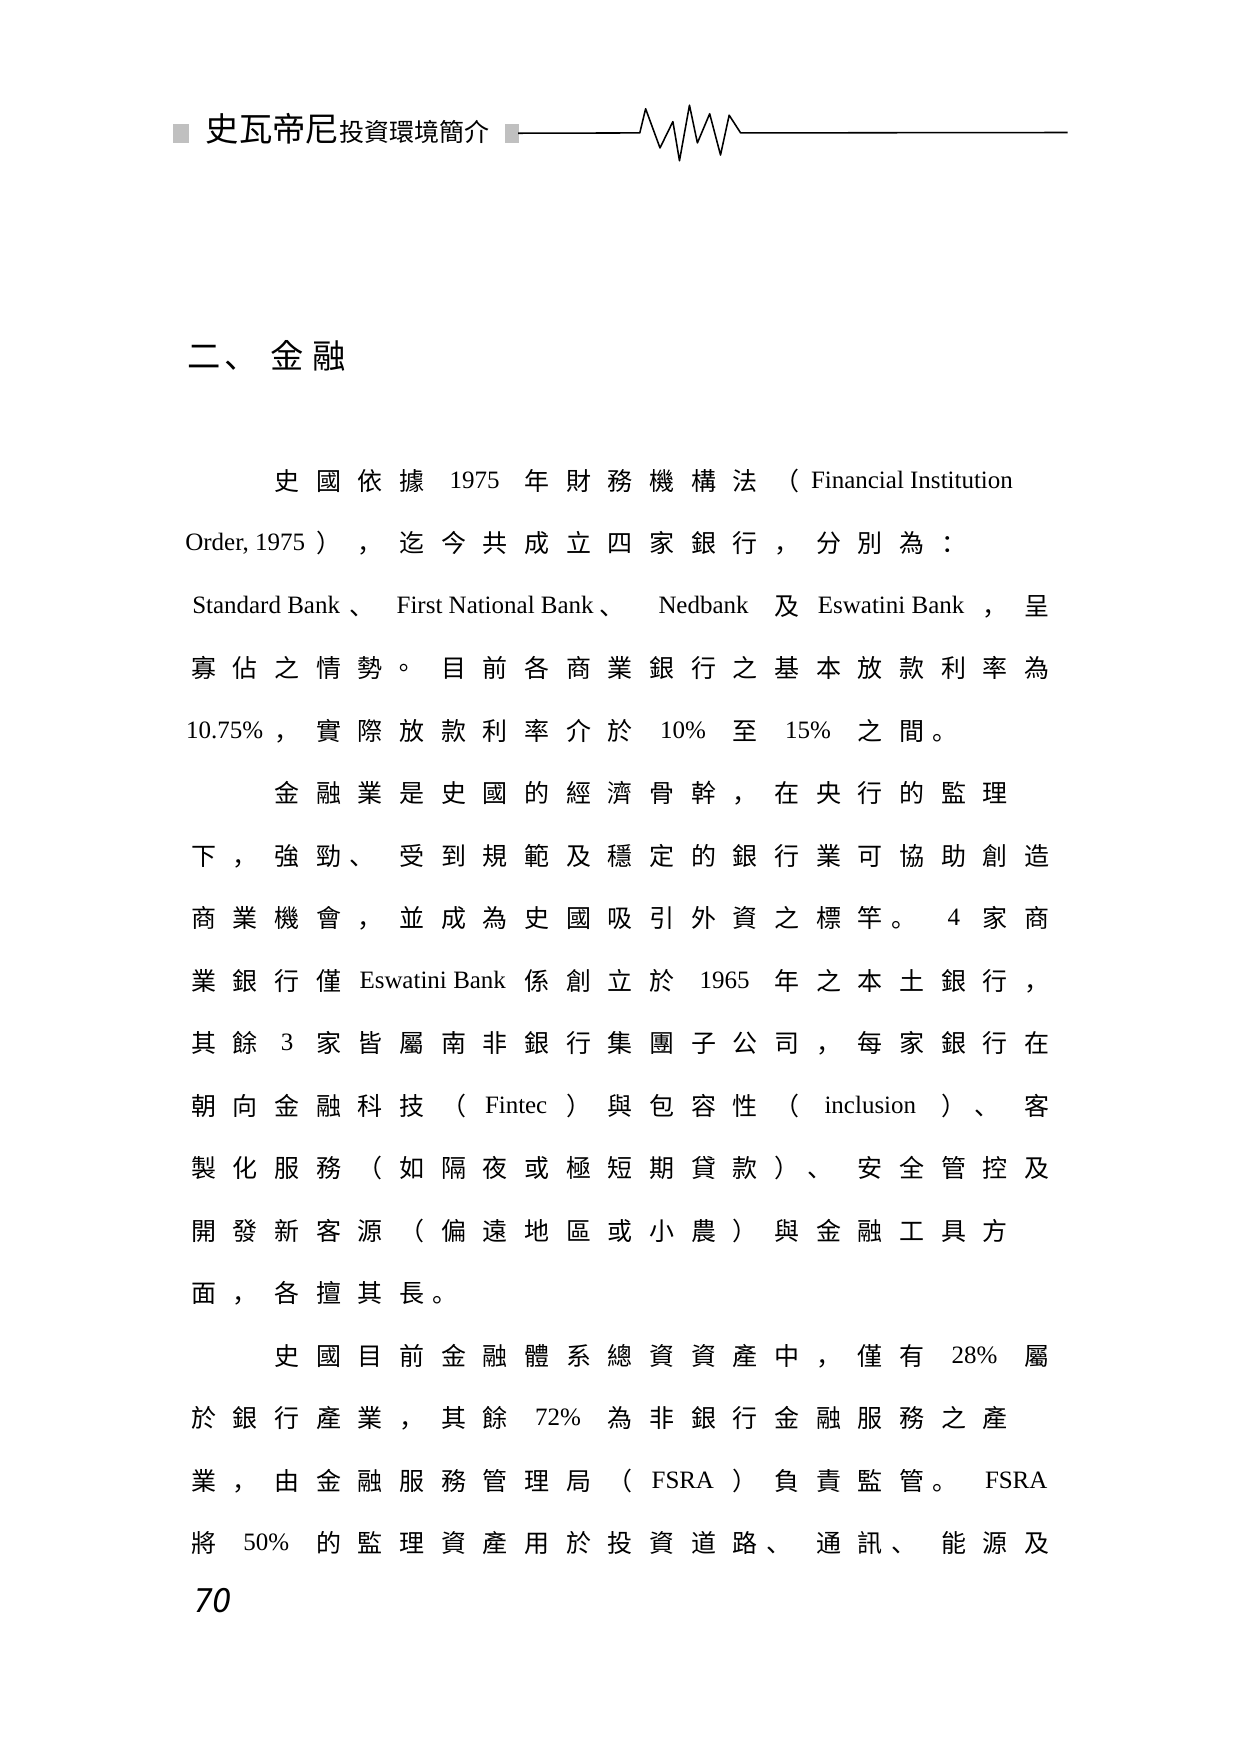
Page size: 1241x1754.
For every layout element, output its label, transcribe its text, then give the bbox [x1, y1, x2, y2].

text 二、金融 [183, 313, 1058, 375]
text 金融業是史國的經濟骨幹，在央行的監理下，強勁、受到規範及穩定的銀行業可協助創造商業機會，並成為史國吸引外資之標竿。4家商業銀行僅Eswatini Bank係創立於1965年之本土銀行，其餘3家皆屬南非銀行集團子公司，每家銀行在朝向金融科技（Fintec）與包容性（inclusion）、客製化服務（如隔夜或極短期貸款）、安全管控及開發新客源（偏遠地區或小農）與金融工具方面，各擅其長。 [183, 750, 1058, 1313]
text 史國目前金融體系總資資產中，僅有28%屬於銀行產業，其餘72%為非銀行金融服務之產業，由金融服務管理局（FSRA）負責監管。FSRA將50%的監理資產用於投資道路、通訊、能源及 [183, 1313, 1058, 1563]
text 史國依據1975年財務機構法（Financial Institution Order, 1975），迄今共成立四家銀行，分別為：Standard Bank、First National Bank、Nedbank及Eswatini Bank，呈寡佔之情勢。目前各商業銀行之基本放款利率為10.75%，實際放款利率介於10%至15%之間。 [183, 438, 1058, 750]
